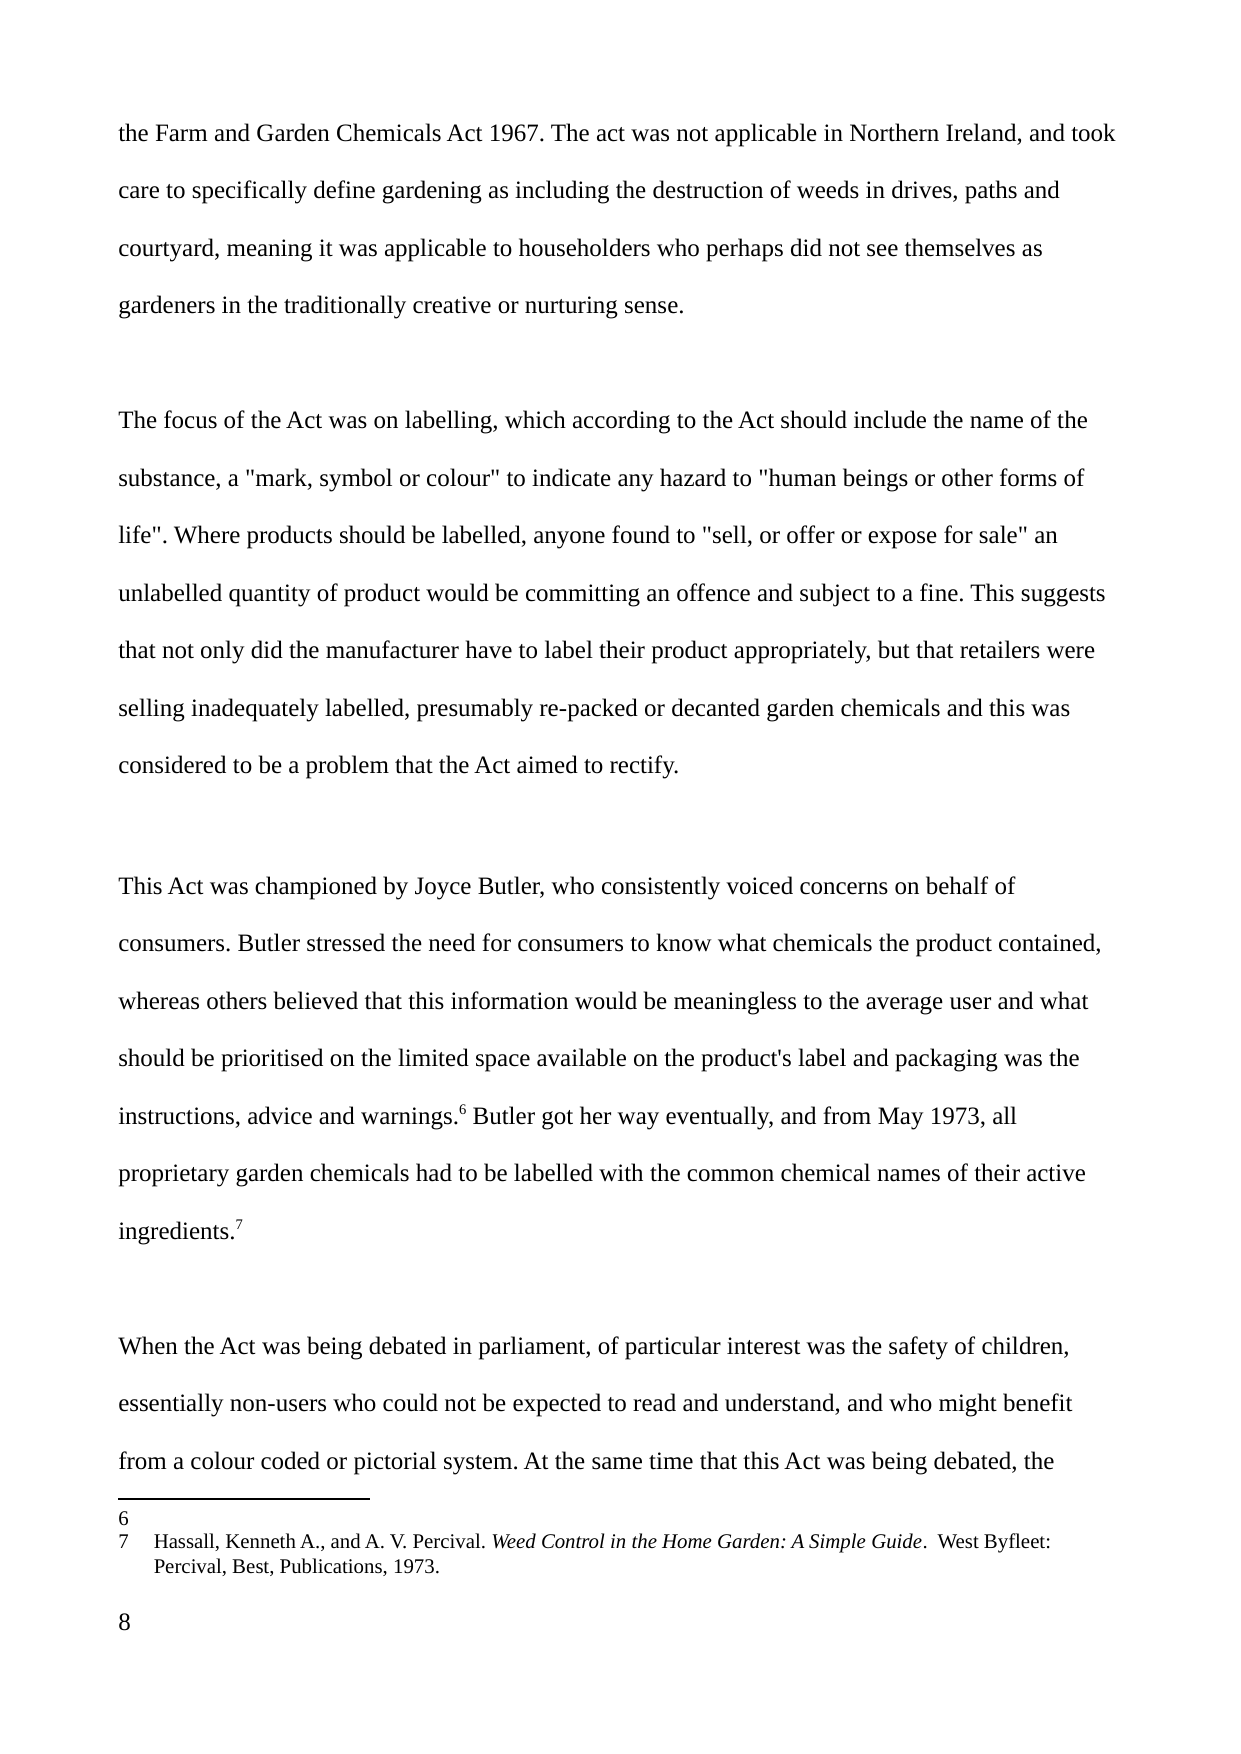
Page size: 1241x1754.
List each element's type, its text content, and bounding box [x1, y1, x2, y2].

text the Farm and Garden Chemicals Act 1967. The act was not applicable in Northern Ireland, and took care to specifically define gardening as including the destruction of weeds in drives, paths and courtyard, meaning it was applicable to householders who perhaps did not see themselves as gardeners in the traditionally creative or nurturing sense. [118, 118, 1122, 319]
text When the Act was being debated in parliament, of particular interest was the safety of children, essentially non-users who could not be expected to read and understand, and who might benefit from a colour coded or pictorial system. At the same time that this Act was being debated, the [118, 1331, 1122, 1474]
text This Act was championed by Joyce Butler, who consistently voiced concerns on behalf of consumers. Butler stressed the need for consumers to know what chemicals the product contained, whereas others believed that this information would be meaningless to the average user and what should be prioritised on the limited space available on the product's label and packaging was the instructions, advice and warnings. Butler got her way eventually, and from May 1973, all proprietary garden chemicals had to be labelled with the common chemical names of their active ingredients. [118, 871, 1122, 1244]
text The focus of the Act was on labelling, which according to the Act should include the name of the substance, a "mark, symbol or colour" to indicate any hazard to "human beings or other forms of life". Where products should be labelled, anyone found to "sell, or offer or expose for sale" an unlabelled quantity of product would be committing an offence and subject to a fine. This suggests that not only did the manufacturer have to label their product appropriately, but that retailers were selling inadequately labelled, presumably re-packed or decanted garden chemicals and this was considered to be a problem that the Act aimed to rectify. [118, 406, 1122, 779]
text Hassall, Kenneth A., and A. V. Percival. Weed Control in the Home Garden: A Simple Guide. West Byfleet: Percival, Best, Publications, 1973. [118, 1529, 1122, 1578]
